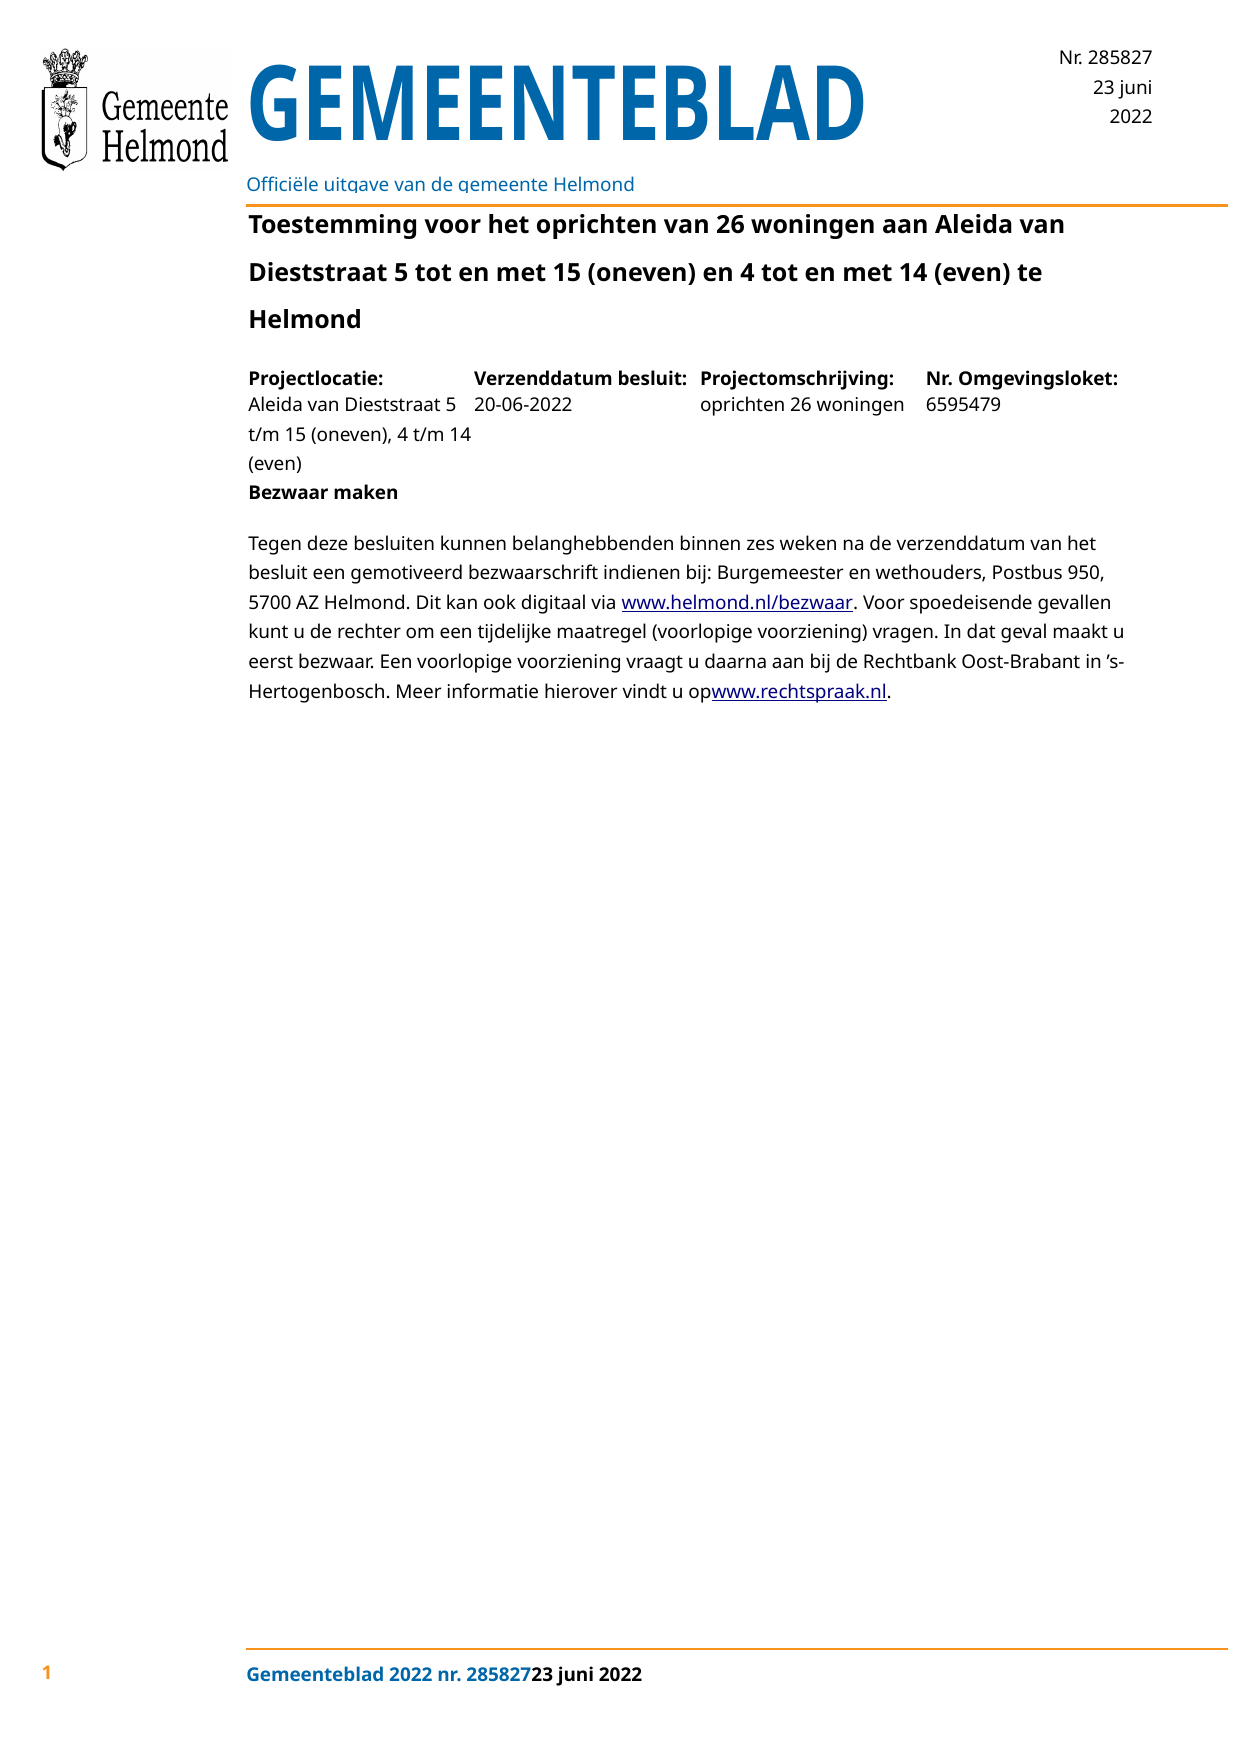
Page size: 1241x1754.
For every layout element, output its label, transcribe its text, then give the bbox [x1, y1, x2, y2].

table_header Projectomschrijving: [700, 366, 926, 391]
table_cell Aleida van Dieststraat 5 t/m 15 (oneven), 4 t/m 14 (even) [248, 391, 474, 476]
table_cell 6595479 [926, 391, 1152, 476]
table_header Projectlocatie: [248, 366, 474, 391]
text Toestemming voor het oprichten van 26 woningen aan Aleida van Dieststraat 5 tot en met 15 (oneven) en 4 tot en met 14 (even) te Helmond [248, 207, 1152, 336]
table_header Nr. Omgevingsloket: [926, 366, 1152, 391]
table_header Verzenddatum besluit: [474, 366, 700, 391]
table_cell 20-06-2022 [474, 391, 700, 476]
text Tegen deze besluiten kunnen belanghebbenden binnen zes weken na de verzenddatum van het besluit een gemotiveerd bezwaarschrift indienen bij: Burgemeester en wethouders, Postbus 950, 5700 AZ Helmond. Dit kan ook digitaal via www.helmond.nl/bezwaar. Voor spoedeisende gevallen kunt u de rechter om een tijdelijke maatregel (voorlopige voorziening) vragen. In dat geval maakt u eerst bezwaar. Een voorlopige voorziening vraagt u daarna aan bij de Rechtbank Oost-Brabant in ’s-Hertogenbosch. Meer informatie hierover vindt u opwww.rechtspraak.nl. [248, 530, 1152, 703]
table_cell oprichten 26 woningen [700, 391, 926, 476]
text Bezwaar maken [248, 479, 1152, 505]
picture [41, 47, 231, 172]
